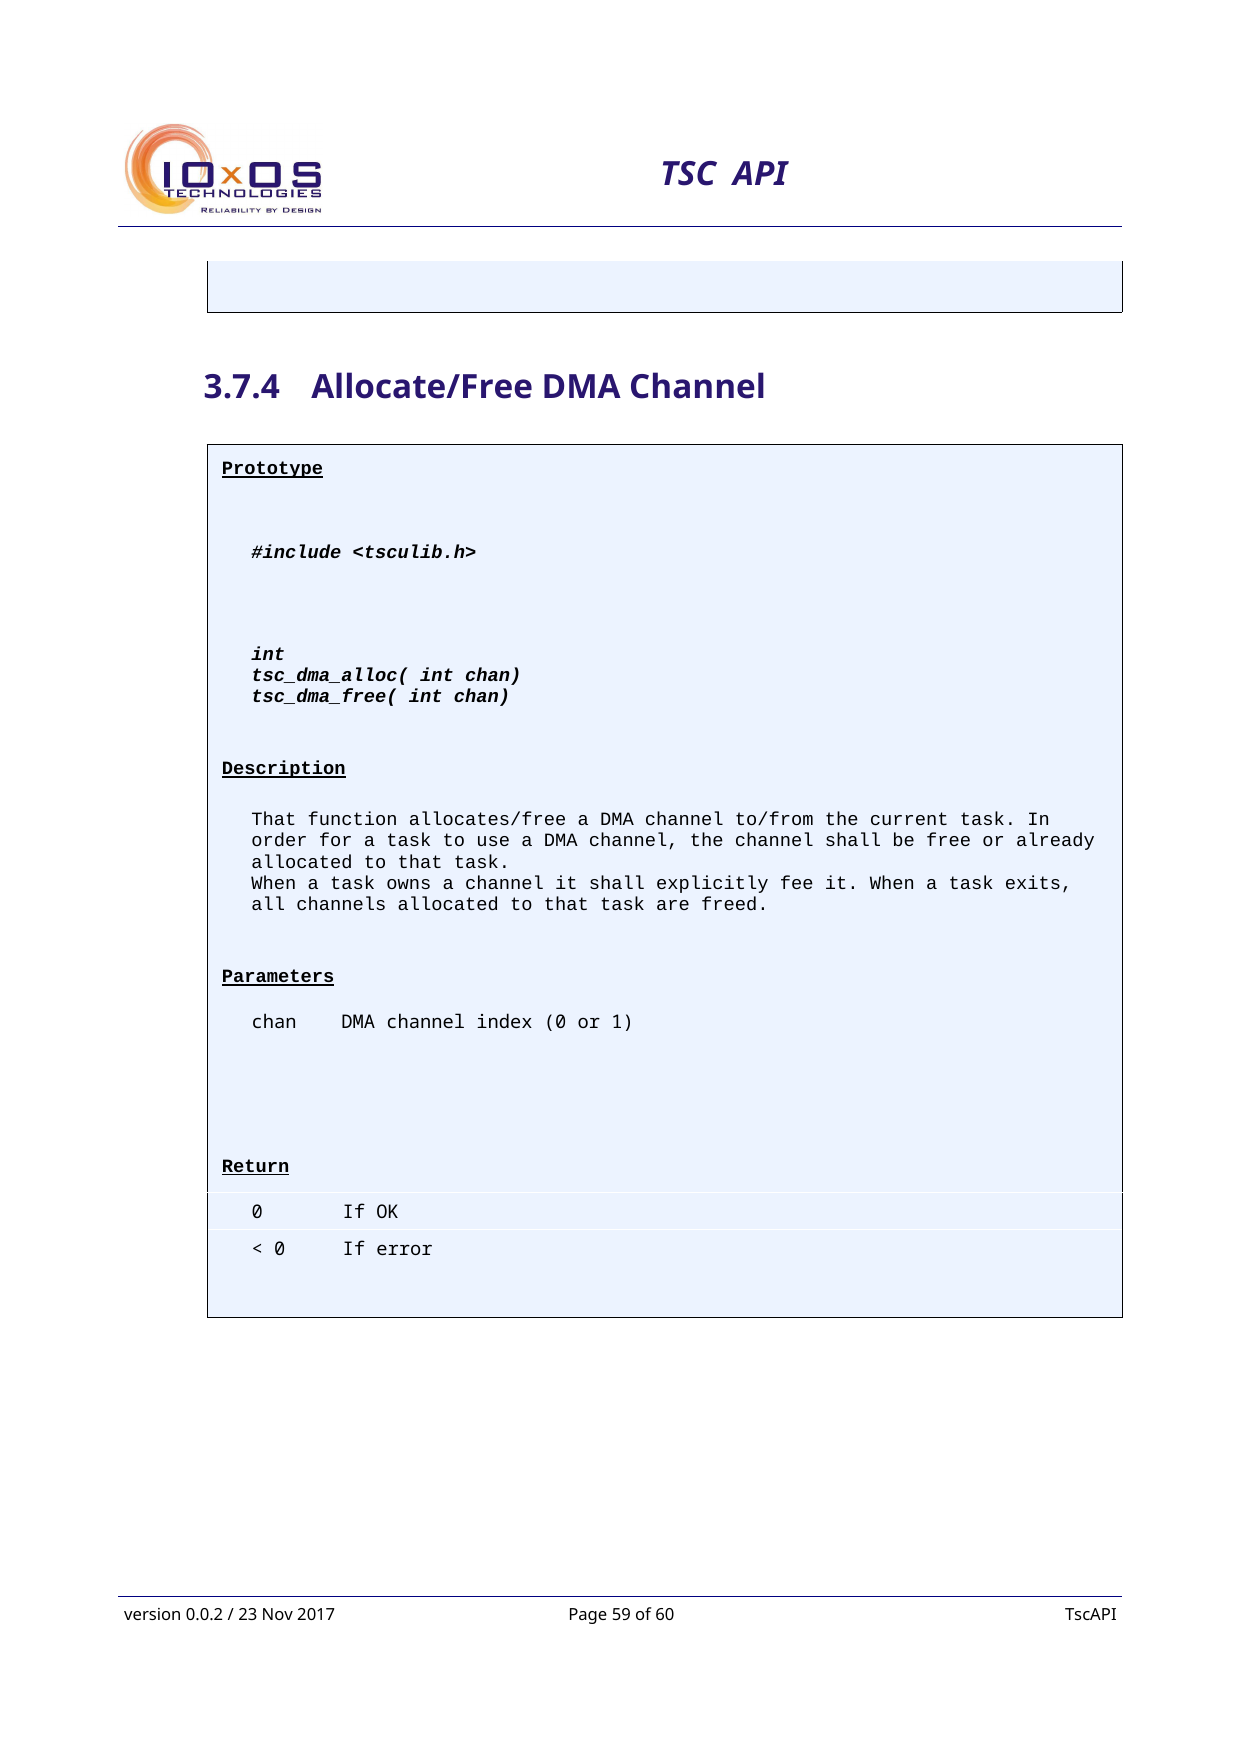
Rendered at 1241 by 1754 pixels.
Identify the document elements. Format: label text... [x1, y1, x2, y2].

text Prototype [208, 445, 1122, 477]
text tsc_dma_free( int chan) [208, 687, 1122, 708]
text #include <tsculib.h> [208, 528, 1122, 579]
subtitle Parameters [208, 952, 1122, 1003]
text When a task owns a channel it shall explicitly fee it. When a task exits, all channels allocated to that task are freed. [208, 874, 1122, 916]
table_cell [208, 1230, 246, 1266]
table_header [208, 1193, 246, 1229]
subtitle Return [208, 1142, 1122, 1192]
text That function allocates/free a DMA channel to/from the current task. In order for a task to use a DMA channel, the channel shall be free or already allocated to that task. [208, 795, 1122, 874]
table_header 0 [246, 1193, 337, 1229]
subtitle Allocate/Free DMA Channel [195, 363, 1122, 409]
table_header DMA channel index (0 or 1) [335, 1003, 1122, 1040]
text int [208, 630, 1122, 666]
table_header If OK [337, 1193, 1122, 1229]
table_header [208, 1003, 246, 1040]
picture [123, 123, 323, 217]
text tsc_dma_alloc( int chan) [208, 666, 1122, 687]
table_cell < 0 [246, 1230, 337, 1266]
table_cell If error [337, 1230, 1122, 1266]
table_header chan [246, 1003, 335, 1040]
subtitle Description [208, 744, 1122, 795]
